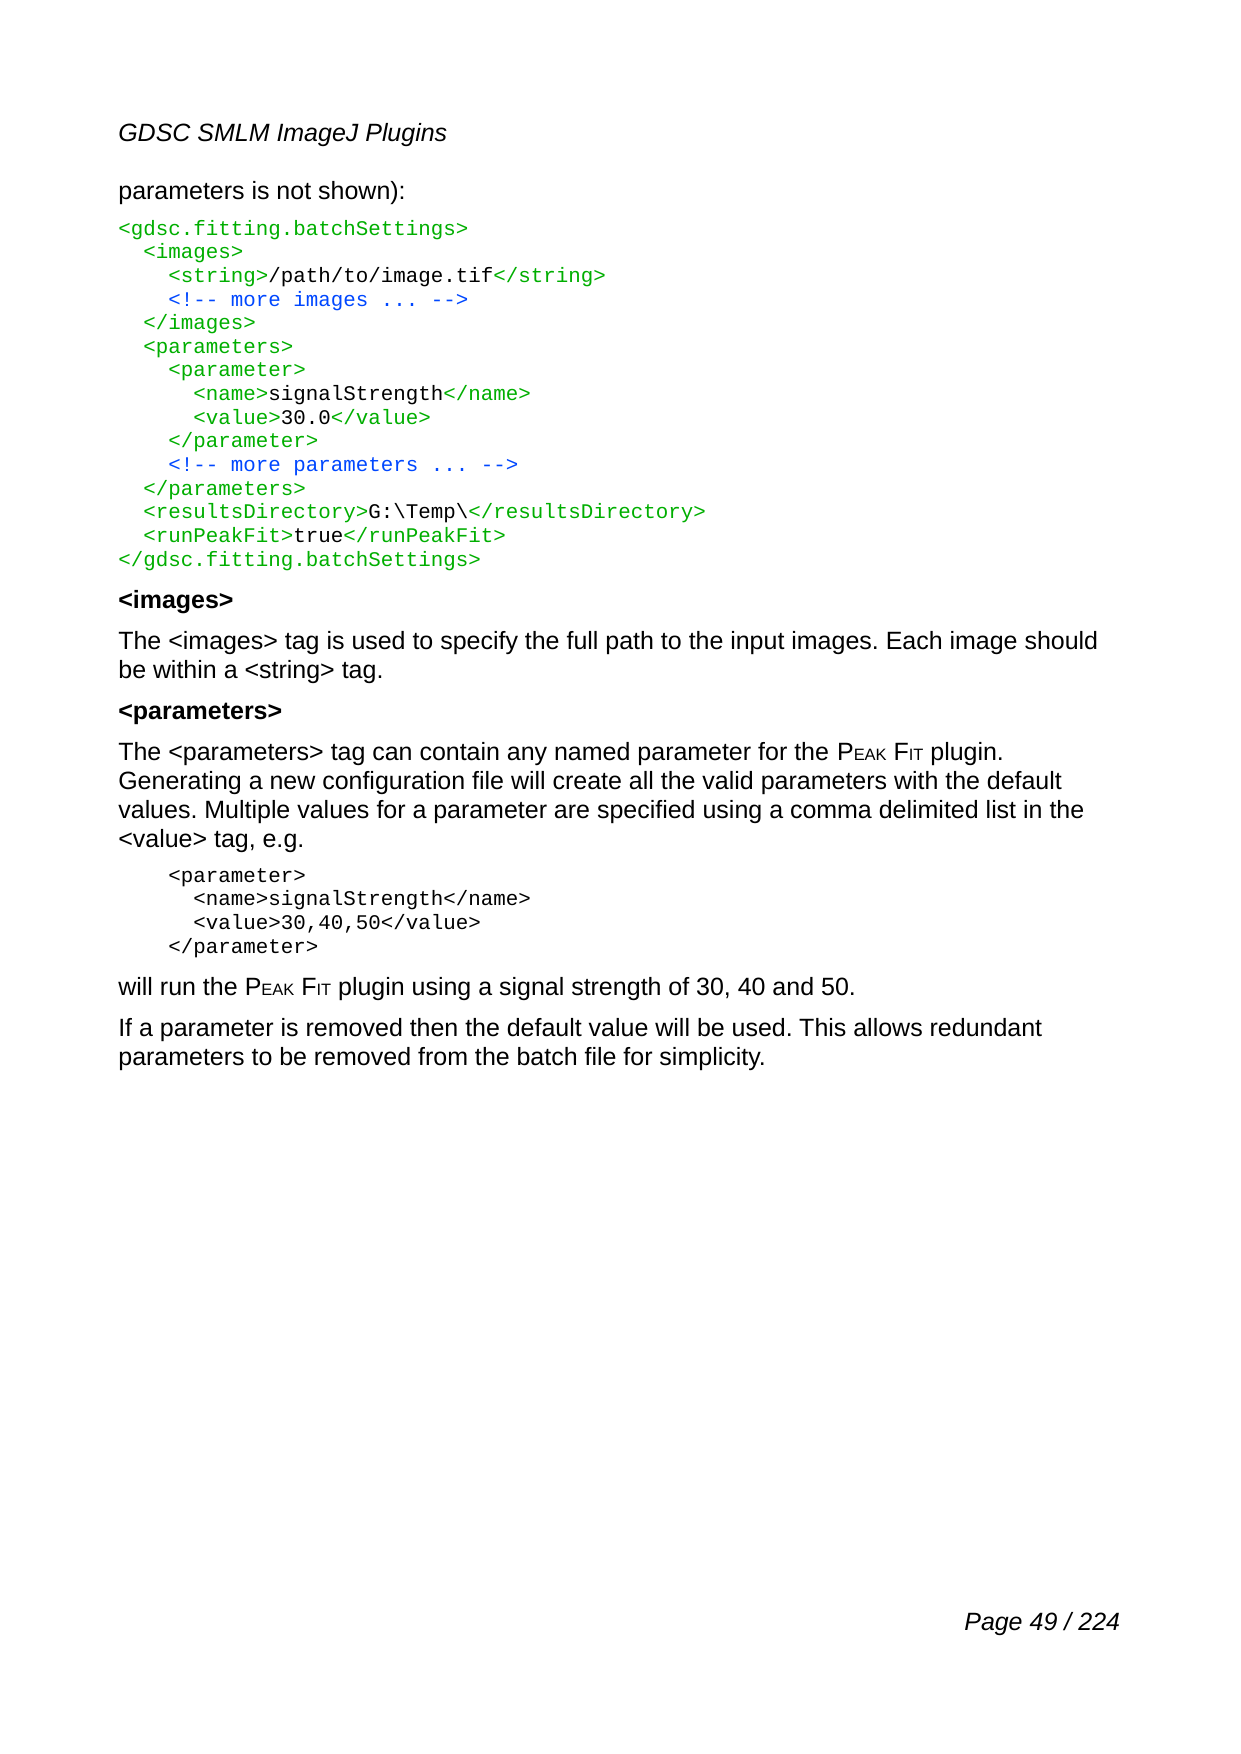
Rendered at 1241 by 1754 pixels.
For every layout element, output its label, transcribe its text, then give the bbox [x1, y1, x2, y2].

text <images> [118, 585, 1122, 613]
text The <images> tag is used to specify the full path to the input images. Each image should be within a <string> tag. [118, 626, 1122, 683]
text <parameter> <name>signalStrength</name> <value>30,40,50</value> </parameter> [118, 865, 1122, 959]
text <parameters> [118, 696, 1122, 725]
text will run the Peak Fit plugin using a signal strength of 30, 40 and 50. [118, 972, 1122, 1001]
text The <parameters> tag can contain any named parameter for the Peak Fit plugin. Generating a new configuration file will create all the valid parameters with the default values. Multiple values for a parameter are specified using a comma delimited list in the <value> tag, e.g. [118, 737, 1122, 852]
text parameters is not shown): [118, 176, 1122, 205]
text <gdsc.fitting.batchSettings> <images> <string>/path/to/image.tif</string> <!-- more images ... --> </images> <parameters> <parameter> <name>signalStrength</name> <value>30.0</value> </parameter> <!-- more parameters ... --> </parameters> <resultsDirectory>G:\Temp\</resultsDirectory> <runPeakFit>true</runPeakFit> </gdsc.fitting.batchSettings> [118, 218, 1122, 572]
text If a parameter is removed then the default value will be used. This allows redundant parameters to be removed from the batch file for simplicity. [118, 1013, 1122, 1071]
